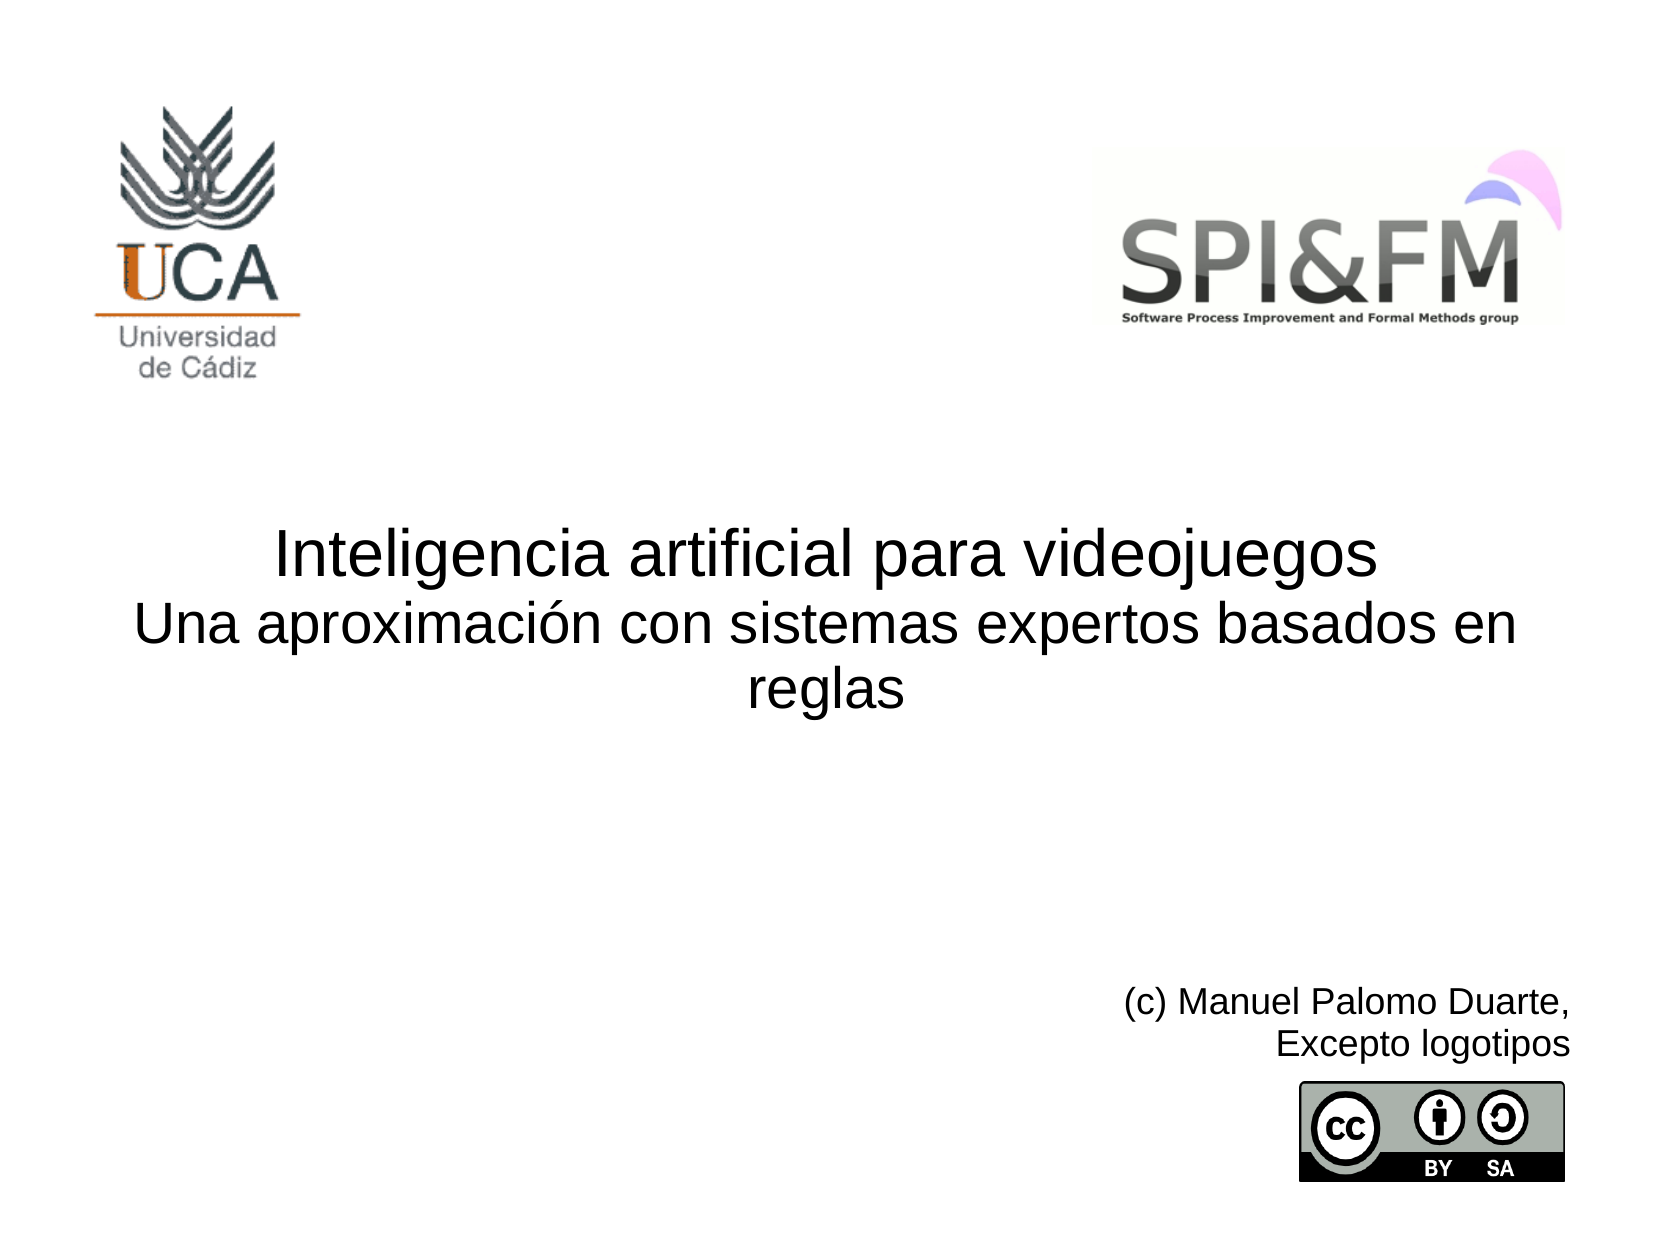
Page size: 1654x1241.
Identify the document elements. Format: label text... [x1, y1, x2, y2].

picture [1299, 1081, 1565, 1182]
picture [1092, 147, 1565, 325]
picture [88, 102, 308, 384]
subtitle Inteligencia artificial para videojuegos Una aproximación con sistemas expertos basados en reglas (c) Manuel Palomo Duarte, Excepto logotipos [82, 472, 1571, 1109]
